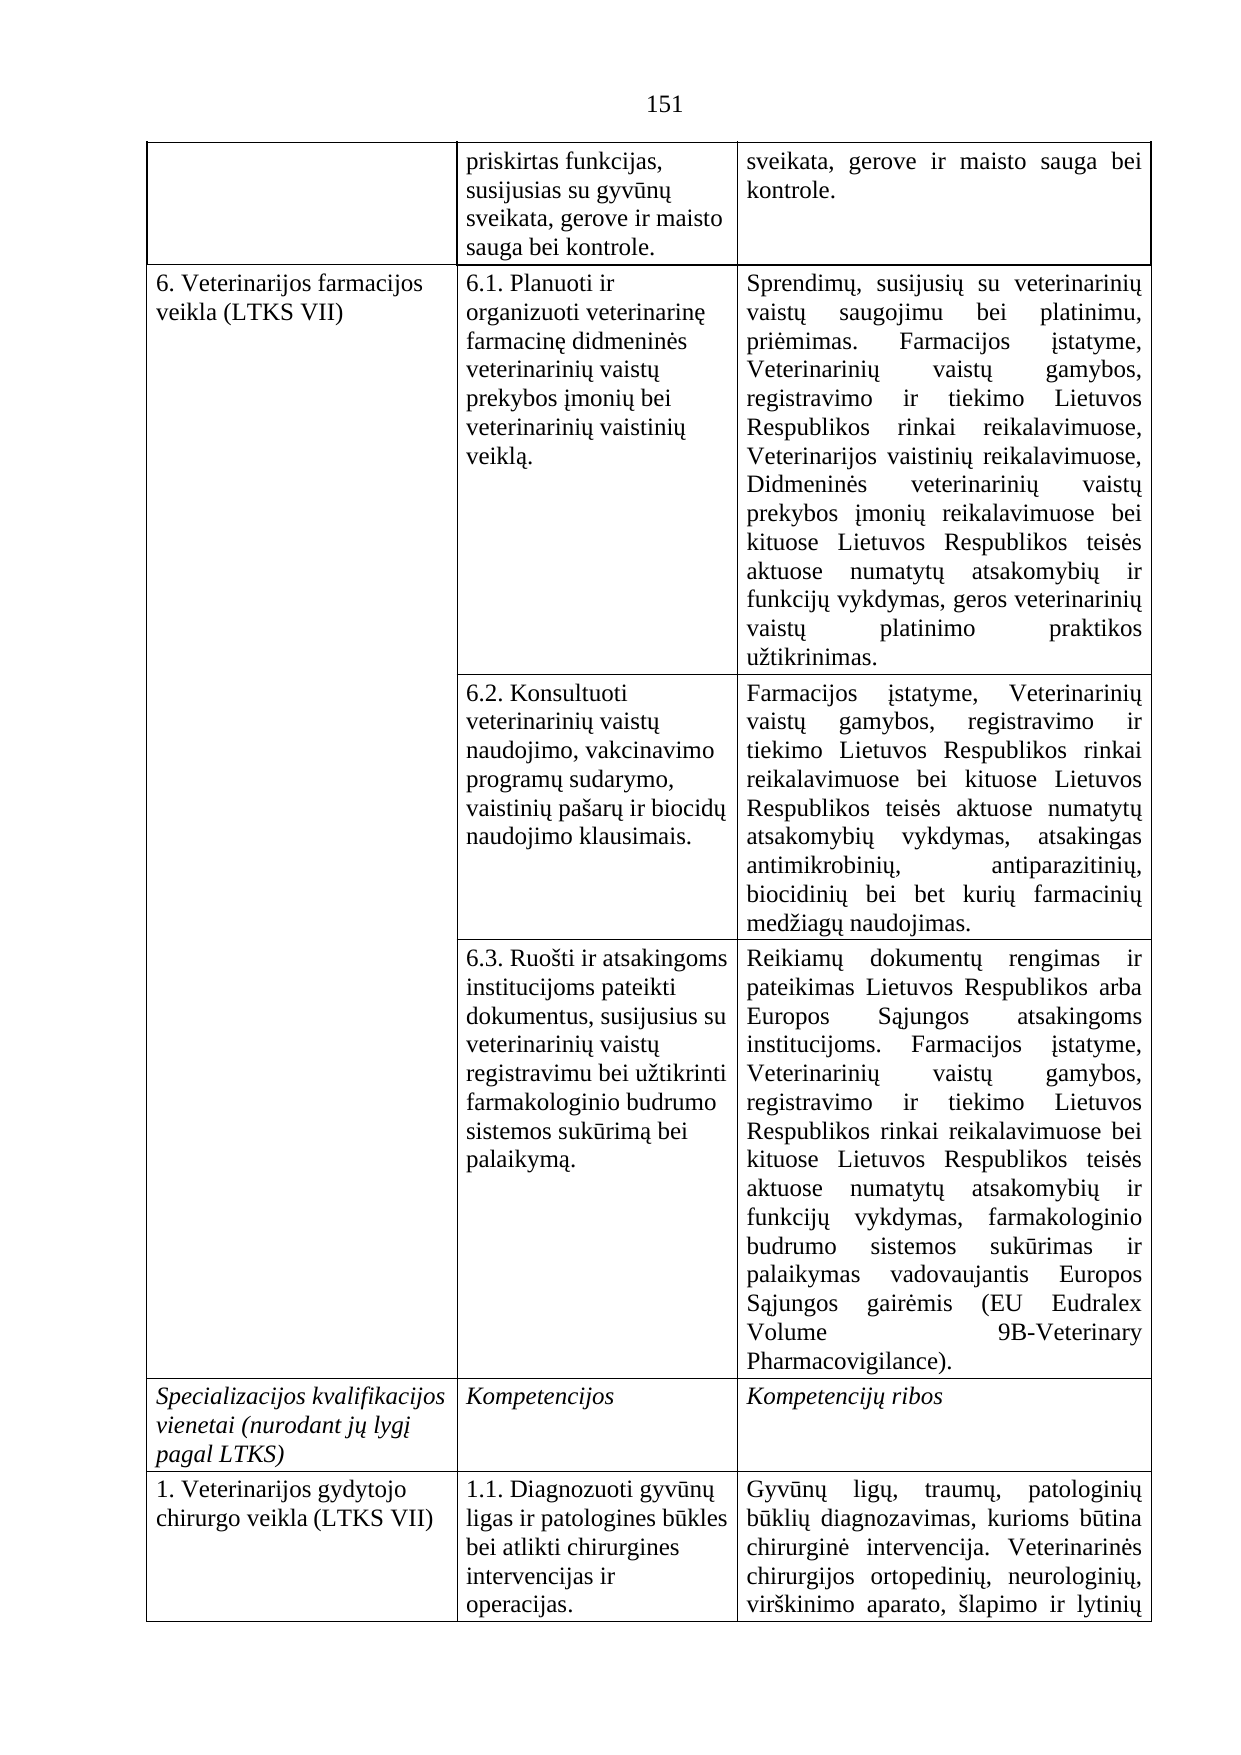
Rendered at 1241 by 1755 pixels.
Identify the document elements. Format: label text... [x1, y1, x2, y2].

table_cell sveikata, gerove ir maisto sauga bei kontrole. [738, 143, 1150, 264]
table_cell priskirtas funkcijas, susijusias su gyvūnų sveikata, gerove ir maisto sauga bei kontrole. [458, 143, 737, 264]
table_cell 1.1. Diagnozuoti gyvūnų ligas ir patologines būkles bei atlikti chirurgines intervencijas ir operacijas. [458, 1472, 737, 1621]
table_cell Specializacijos kvalifikacijos vienetai (nurodant jų lygį pagal LTKS) [147, 1379, 457, 1471]
table_cell 6.3. Ruošti ir atsakingoms institucijoms pateikti dokumentus, susijusius su veterinarinių vaistų registravimu bei užtikrinti farmakologinio budrumo sistemos sukūrimą bei palaikymą. [458, 940, 737, 1377]
table_cell Gyvūnų ligų, traumų, patologinių būklių diagnozavimas, kurioms būtina chirurginė intervencija. Veterinarinės chirurgijos ortopedinių, neurologinių, virškinimo aparato, šlapimo ir lytinių [738, 1472, 1151, 1621]
table_cell 6.2. Konsultuoti veterinarinių vaistų naudojimo, vakcinavimo programų sudarymo, vaistinių pašarų ir biocidų naudojimo klausimais. [458, 675, 737, 939]
table_cell Kompetencijos [458, 1379, 737, 1471]
table_cell 1. Veterinarijos gydytojo chirurgo veikla (LTKS VII) [147, 1472, 457, 1621]
table_cell Reikiamų dokumentų rengimas ir pateikimas Lietuvos Respublikos arba Europos Sąjungos atsakingoms institucijoms. Farmacijos įstatyme, Veterinarinių vaistų gamybos, registravimo ir tiekimo Lietuvos Respublikos rinkai reikalavimuose bei kituose Lietuvos Respublikos teisės aktuose numatytų atsakomybių ir funkcijų vykdymas, farmakologinio budrumo sistemos sukūrimas ir palaikymas vadovaujantis Europos Sąjungos gairėmis (EU Eudralex Volume 9B-Veterinary Pharmacovigilance). [738, 940, 1151, 1377]
table_cell 6.1. Planuoti ir organizuoti veterinarinę farmacinę didmeninės veterinarinių vaistų prekybos įmonių bei veterinarinių vaistinių veiklą. [458, 266, 737, 674]
table_cell Sprendimų, susijusių su veterinarinių vaistų saugojimu bei platinimu, priėmimas. Farmacijos įstatyme, Veterinarinių vaistų gamybos, registravimo ir tiekimo Lietuvos Respublikos rinkai reikalavimuose, Veterinarijos vaistinių reikalavimuose, Didmeninės veterinarinių vaistų prekybos įmonių reikalavimuose bei kituose Lietuvos Respublikos teisės aktuose numatytų atsakomybių ir funkcijų vykdymas, geros veterinarinių vaistų platinimo praktikos užtikrinimas. [738, 266, 1151, 674]
table_cell Farmacijos įstatyme, Veterinarinių vaistų gamybos, registravimo ir tiekimo Lietuvos Respublikos rinkai reikalavimuose bei kituose Lietuvos Respublikos teisės aktuose numatytų atsakomybių vykdymas, atsakingas antimikrobinių, antiparazitinių, biocidinių bei bet kurių farmacinių medžiagų naudojimas. [738, 675, 1151, 939]
table_cell [148, 143, 456, 264]
table_cell 6. Veterinarijos farmacijos veikla (LTKS VII) [147, 265, 457, 1377]
table_cell Kompetencijų ribos [738, 1379, 1151, 1471]
